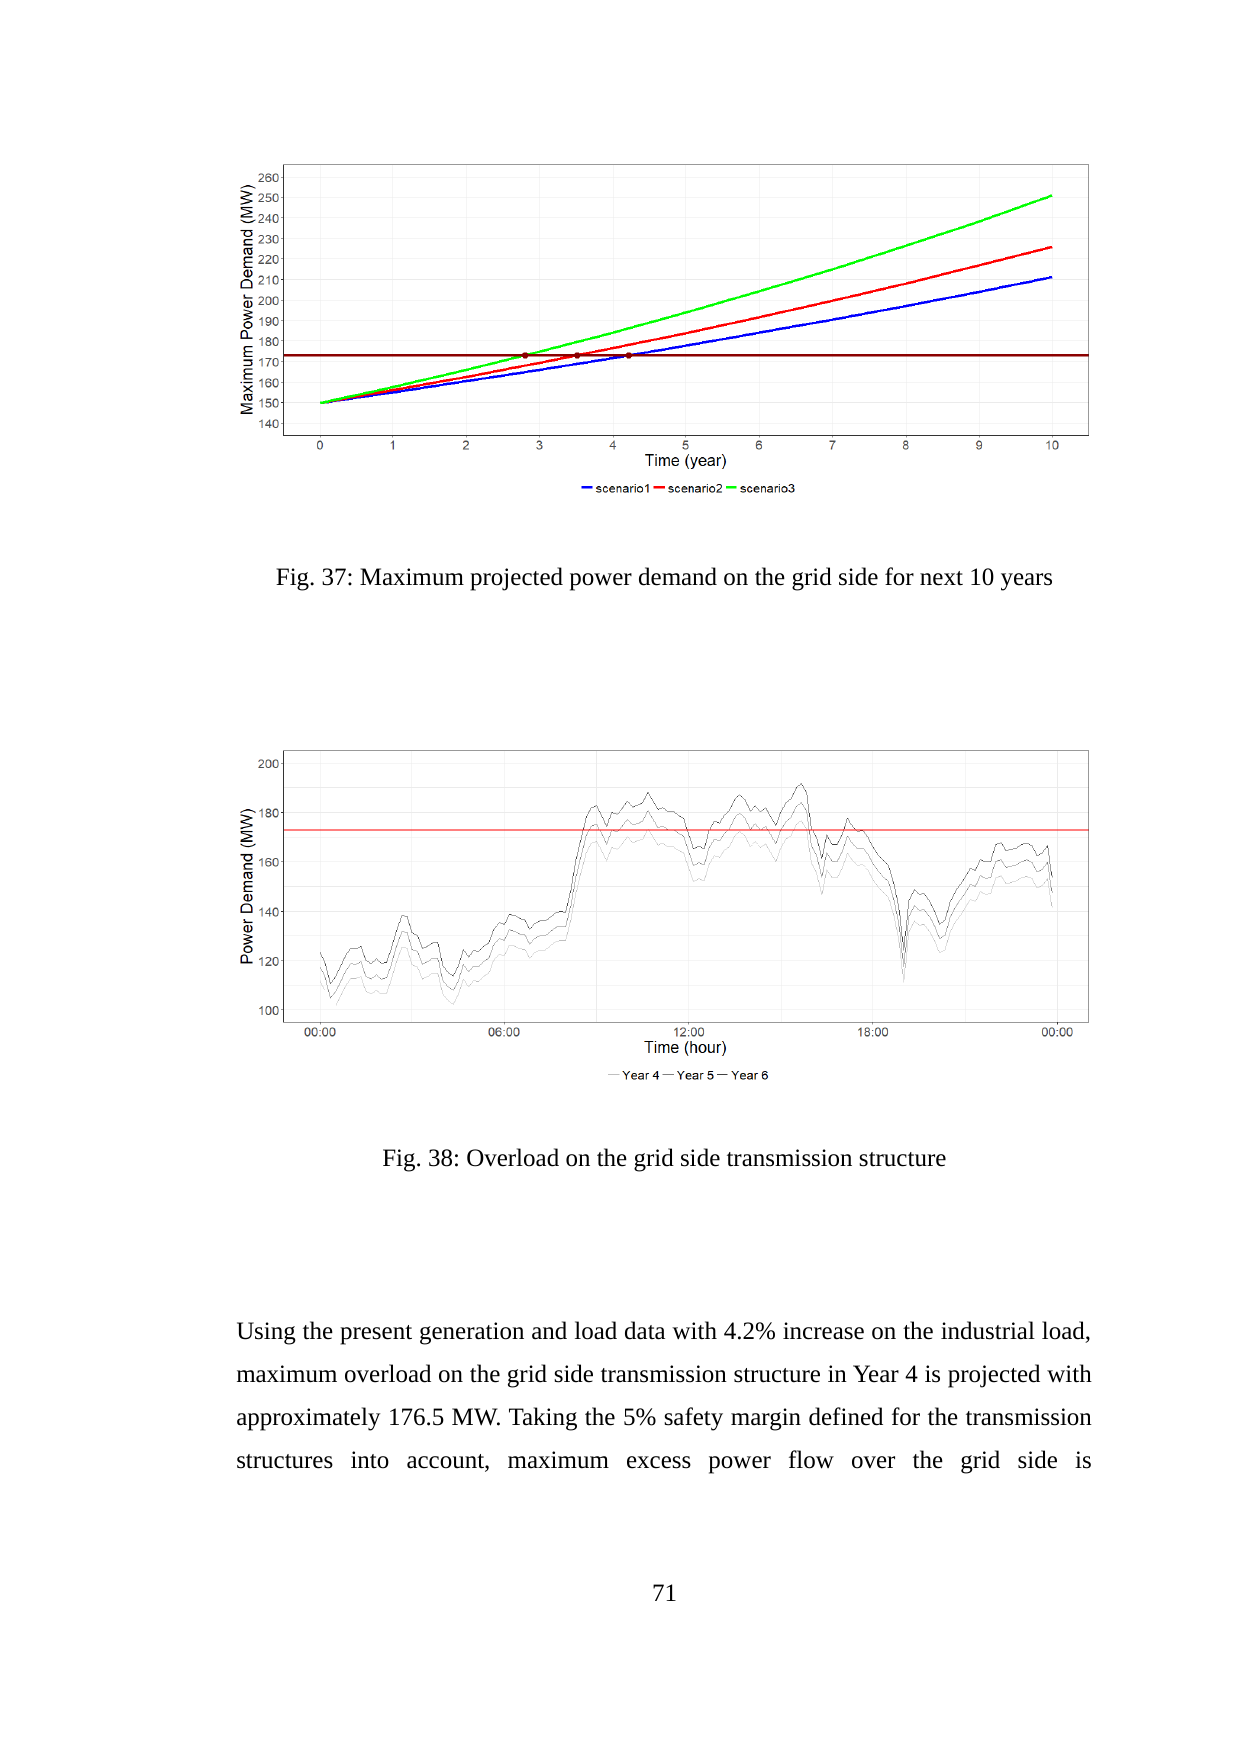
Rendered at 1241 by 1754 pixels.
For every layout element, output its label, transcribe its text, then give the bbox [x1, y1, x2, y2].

picture [236, 160, 1093, 503]
text Fig. 37: Maximum projected power demand on the grid side for next 10 years [236, 562, 1093, 591]
picture [236, 746, 1093, 1090]
text Using the present generation and load data with 4.2% increase on the industrial load, maximum overload on the grid side transmission structure in Year 4 is projected with approximately 176.5 MW. Taking the 5% safety margin defined for the transmission structures into account, maximum excess power flow over the grid side is [236, 1316, 1093, 1474]
text Fig. 38: Overload on the grid side transmission structure [236, 1143, 1093, 1172]
